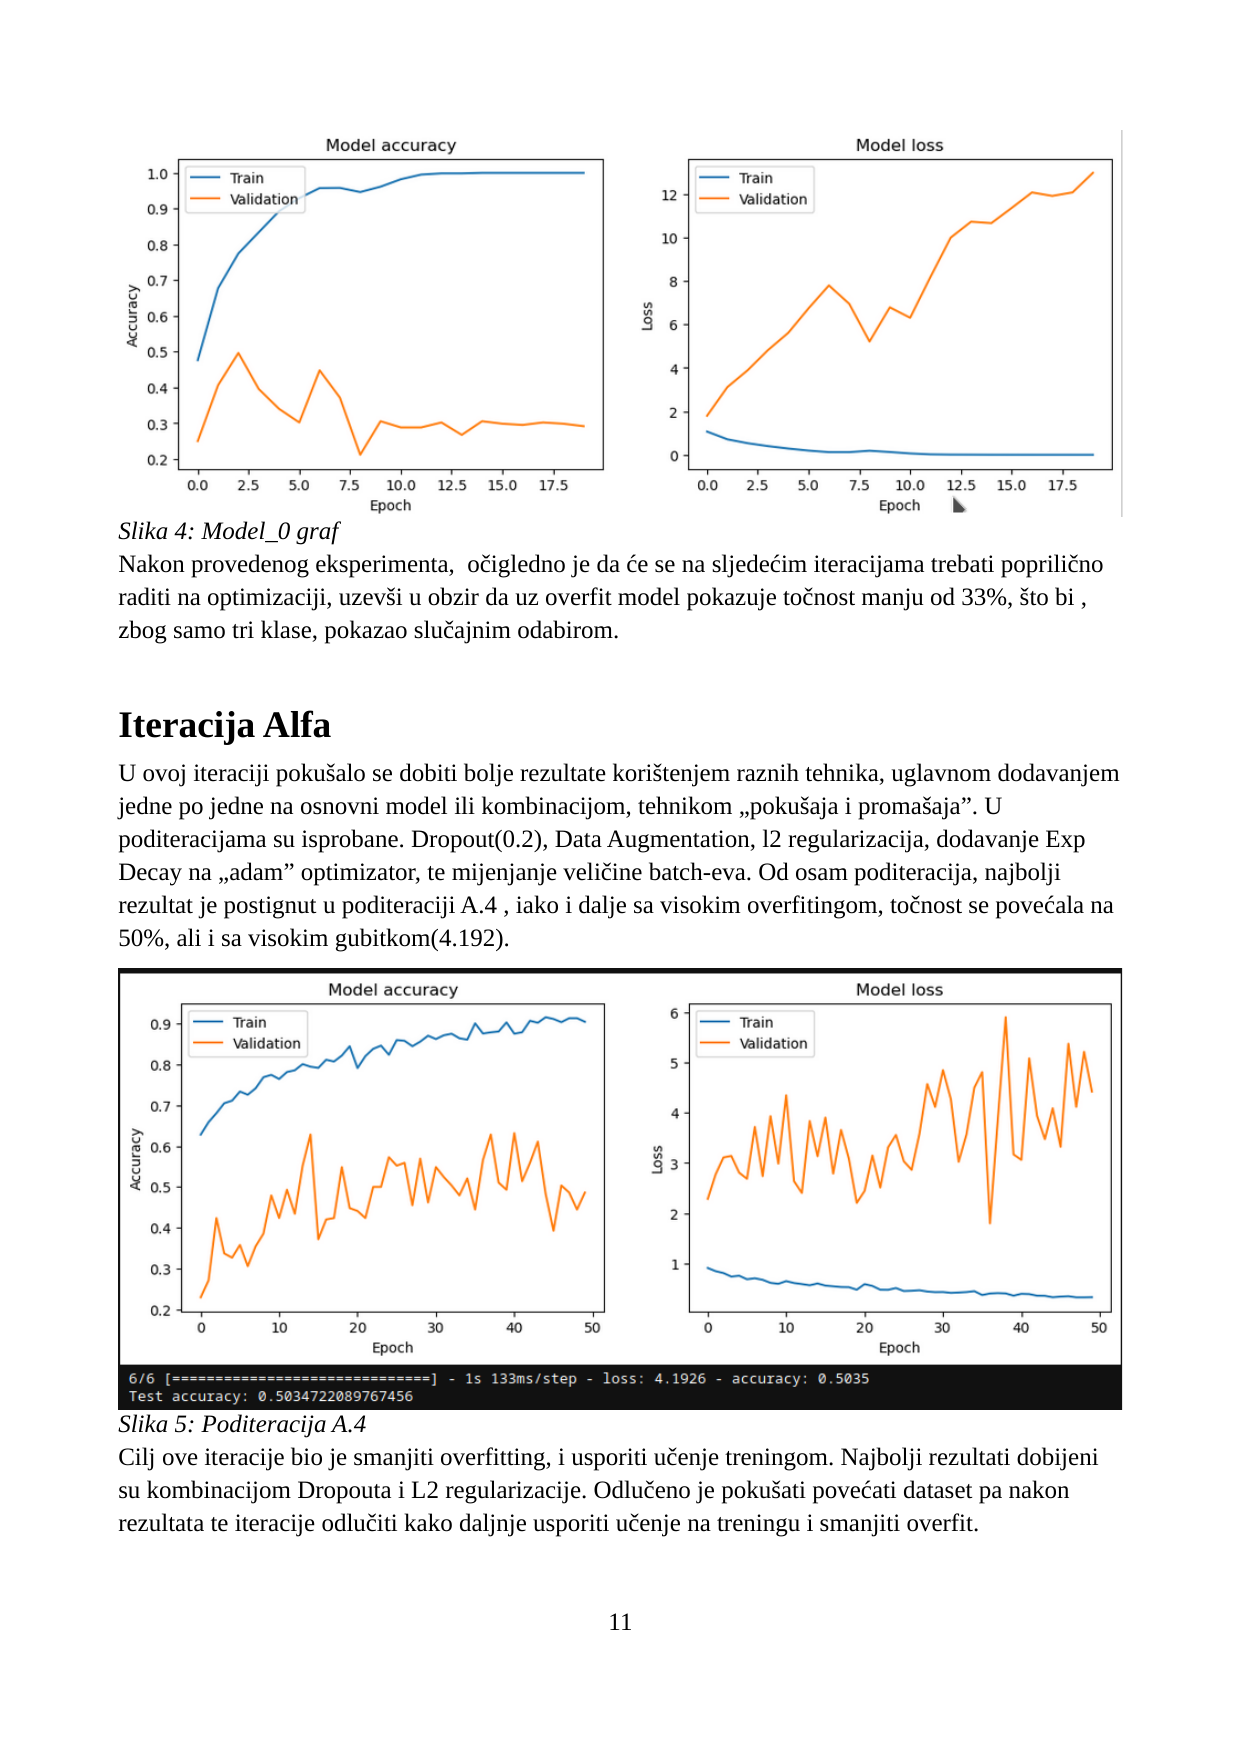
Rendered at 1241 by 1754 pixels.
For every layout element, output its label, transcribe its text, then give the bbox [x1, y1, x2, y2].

text [118, 118, 1122, 130]
picture [118, 130, 1123, 517]
subtitle Iteracija Alfa [118, 702, 1122, 745]
text Cilj ove iteracije bio je smanjiti overfitting, i usporiti učenje treningom. Najbolji rezultati dobijeni su kombinacijom Dropouta i L2 regularizacije. Odlučeno je pokušati povećati dataset pa nakon rezultata te iteracije odlučiti kako daljnje usporiti učenje na treningu i smanjiti overfit. [118, 1438, 1122, 1537]
picture [118, 968, 1123, 1410]
text Nakon provedenog eksperimenta, očigledno je da će se na sljedećim iteracijama trebati poprilično raditi na optimizaciji, uzevši u obzir da uz overfit model pokazuje točnost manju od 33%, što bi , zbog samo tri klase, pokazao slučajnim odabirom. [118, 545, 1122, 644]
text Slika 5: Poditeracija A.4 [118, 1410, 1122, 1438]
text U ovoj iteraciji pokušalo se dobiti bolje rezultate korištenjem raznih tehnika, uglavnom dodavanjem jedne po jedne na osnovni model ili kombinacijom, tehnikom „pokušaja i promašaja”. U poditeracijama su isprobane. Dropout(0.2), Data Augmentation, l2 regularizacija, dodavanje Exp Decay na „adam” optimizator, te mijenjanje veličine batch-eva. Od osam poditeracija, najbolji rezultat je postignut u poditeraciji A.4 , iako i dalje sa visokim overfitingom, točnost se povećala na 50%, ali i sa visokim gubitkom(4.192). [118, 758, 1122, 952]
text Slika 4: Model_0 graf [118, 517, 1122, 545]
text [118, 956, 1122, 968]
